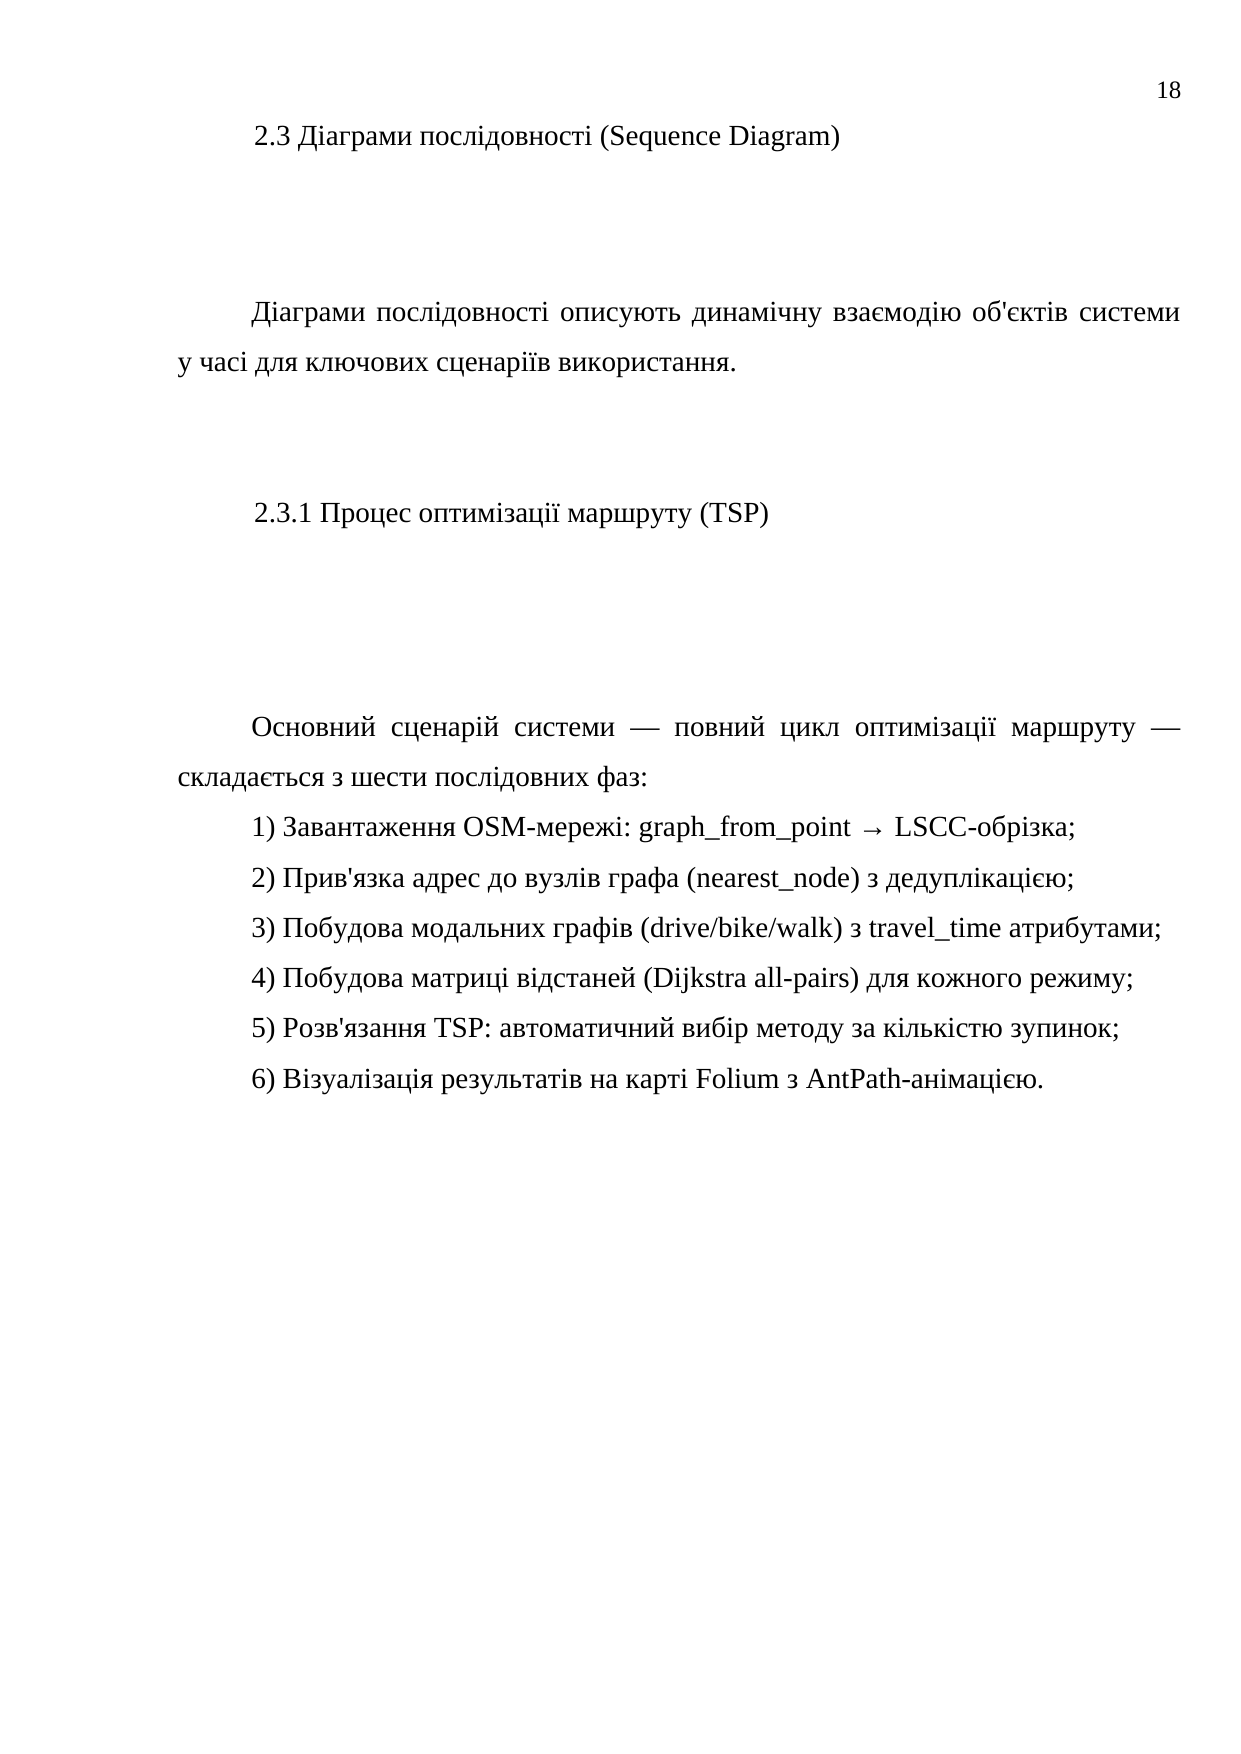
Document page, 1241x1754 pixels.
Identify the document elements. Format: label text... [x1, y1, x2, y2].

text 5) Розв'язання TSP: автоматичний вибір методу за кількістю зупинок; [177, 1011, 1181, 1044]
text 2) Прив'язка адрес до вузлів графа (nearest_node) з дедуплікацією; [177, 860, 1181, 893]
text Діаграми послідовності описують динамічну взаємодію об'єктів системи у часі для ключових сценаріїв використання. [177, 294, 1181, 378]
text 4) Побудова матриці відстаней (Dijkstra all-pairs) для кожного режиму; [177, 960, 1181, 994]
text 2.3 Діаграми послідовності (Sequence Diagram) [177, 118, 1181, 152]
text 1) Завантаження OSM-мережі: graph_from_point → LSCC-обрізка; [177, 809, 1181, 843]
text 2.3.1 Процес оптимізації маршруту (TSP) [177, 495, 1181, 529]
text 3) Побудова модальних графів (drive/bike/walk) з travel_time атрибутами; [177, 910, 1181, 943]
text 6) Візуалізація результатів на карті Folium з AntPath-анімацією. [177, 1061, 1181, 1094]
text Основний сценарій системи — повний цикл оптимізації маршруту — складається з шести послідовних фаз: [177, 709, 1181, 793]
